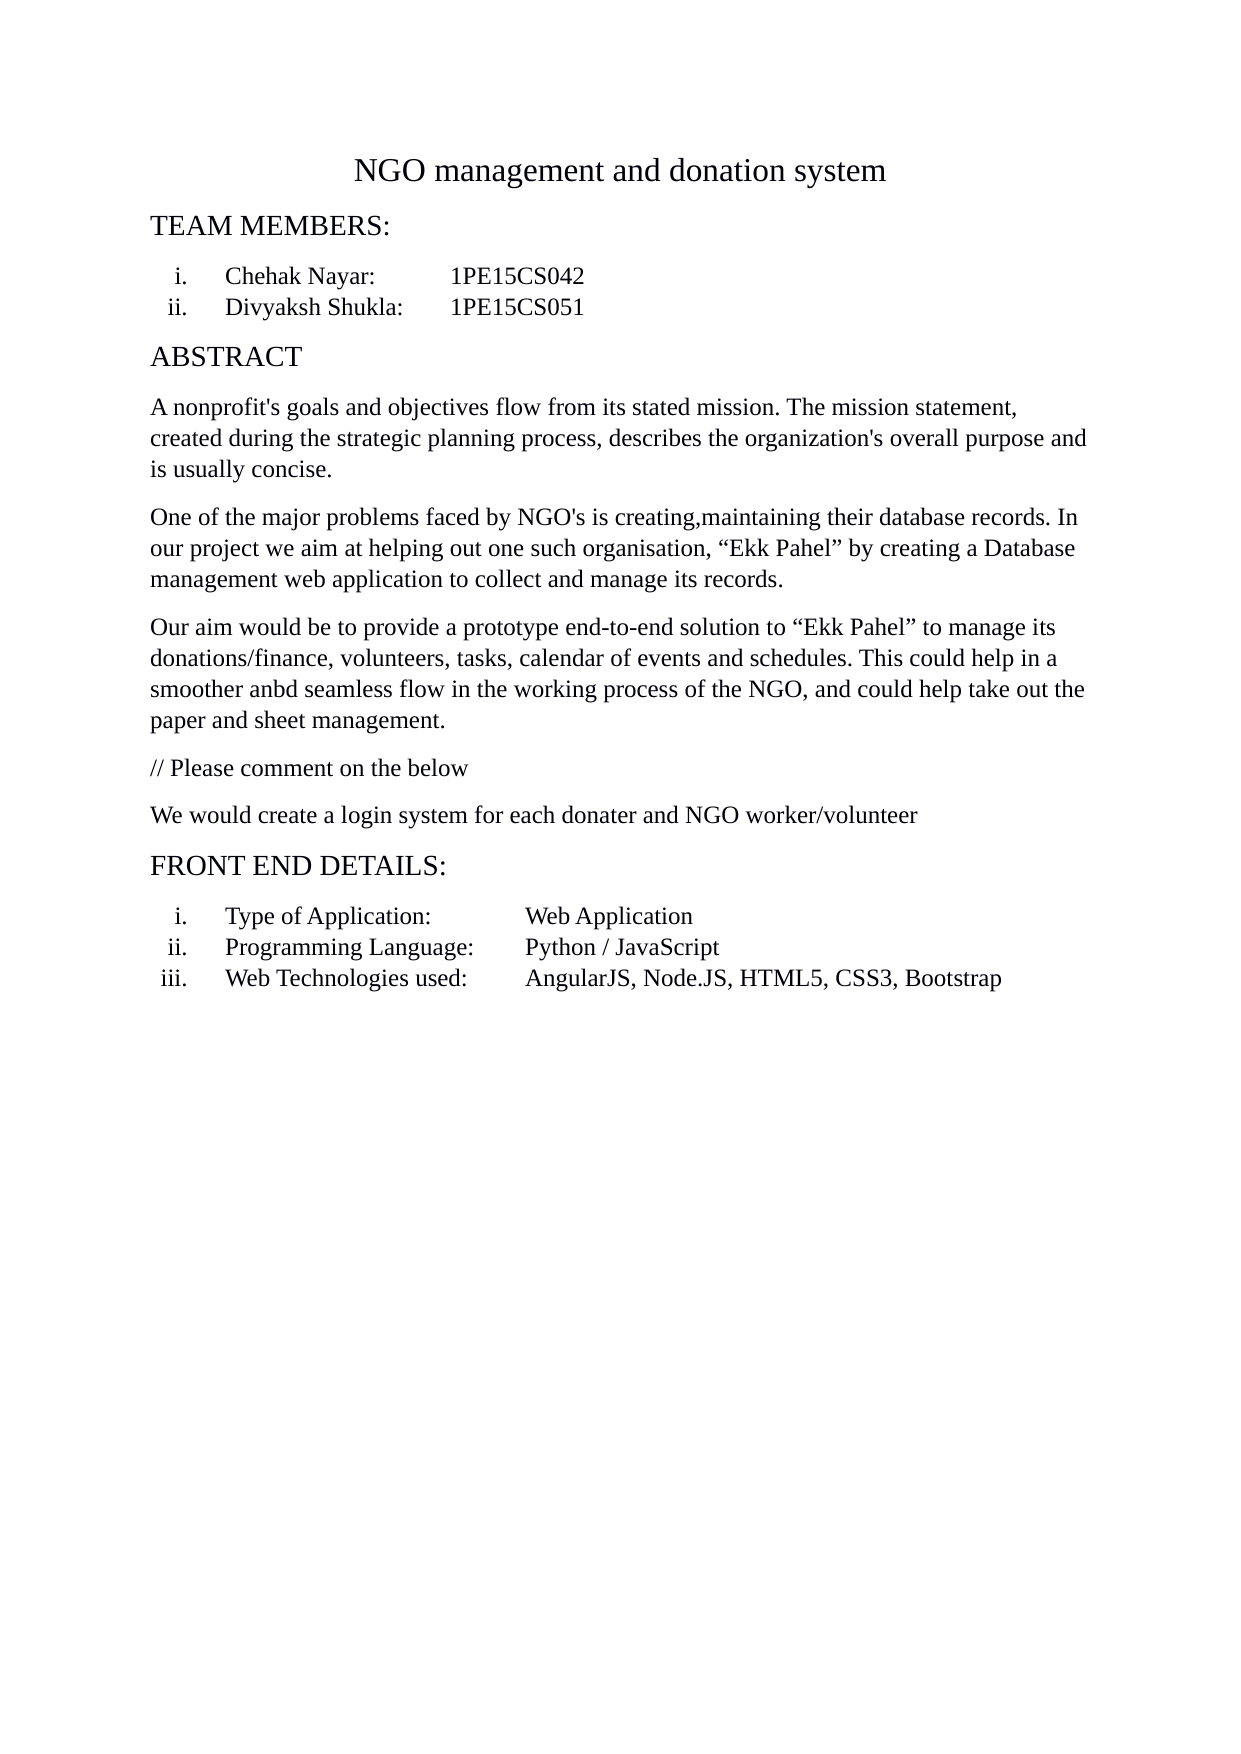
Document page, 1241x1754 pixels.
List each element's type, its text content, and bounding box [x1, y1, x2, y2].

list Type of Application: Web Application [187, 901, 1090, 930]
text We would create a login system for each donater and NGO worker/volunteer [150, 801, 1090, 829]
list Chehak Nayar: 1PE15CS042 [187, 261, 1090, 289]
list Divyaksh Shukla: 1PE15CS051 [187, 292, 1090, 321]
text Our aim would be to provide a prototype end-to-end solution to “Ekk Pahel” to manage its donations/finance, volunteers, tasks, calendar of events and schedules. This could help in a smoother anbd seamless flow in the working process of the NGO, and could help take out the paper and sheet management. [150, 612, 1090, 734]
text TEAM MEMBERS: [150, 208, 1090, 242]
text FRONT END DETAILS: [150, 848, 1090, 882]
text NGO management and donation system [150, 150, 1090, 188]
text ABSTRACT [150, 339, 1090, 373]
list Web Technologies used: AngularJS, Node.JS, HTML5, CSS3, Bootstrap [187, 963, 1090, 992]
text A nonprofit's goals and objectives flow from its stated mission. The mission statement, created during the strategic planning process, describes the organization's overall purpose and is usually concise. [150, 392, 1090, 483]
text One of the major problems faced by NGO's is creating,maintaining their database records. In our project we aim at helping out one such organisation, “Ekk Pahel” by creating a Database management web application to collect and manage its records. [150, 502, 1090, 593]
list Programming Language: Python / JavaScript [187, 932, 1090, 961]
text // Please comment on the below [150, 753, 1090, 782]
